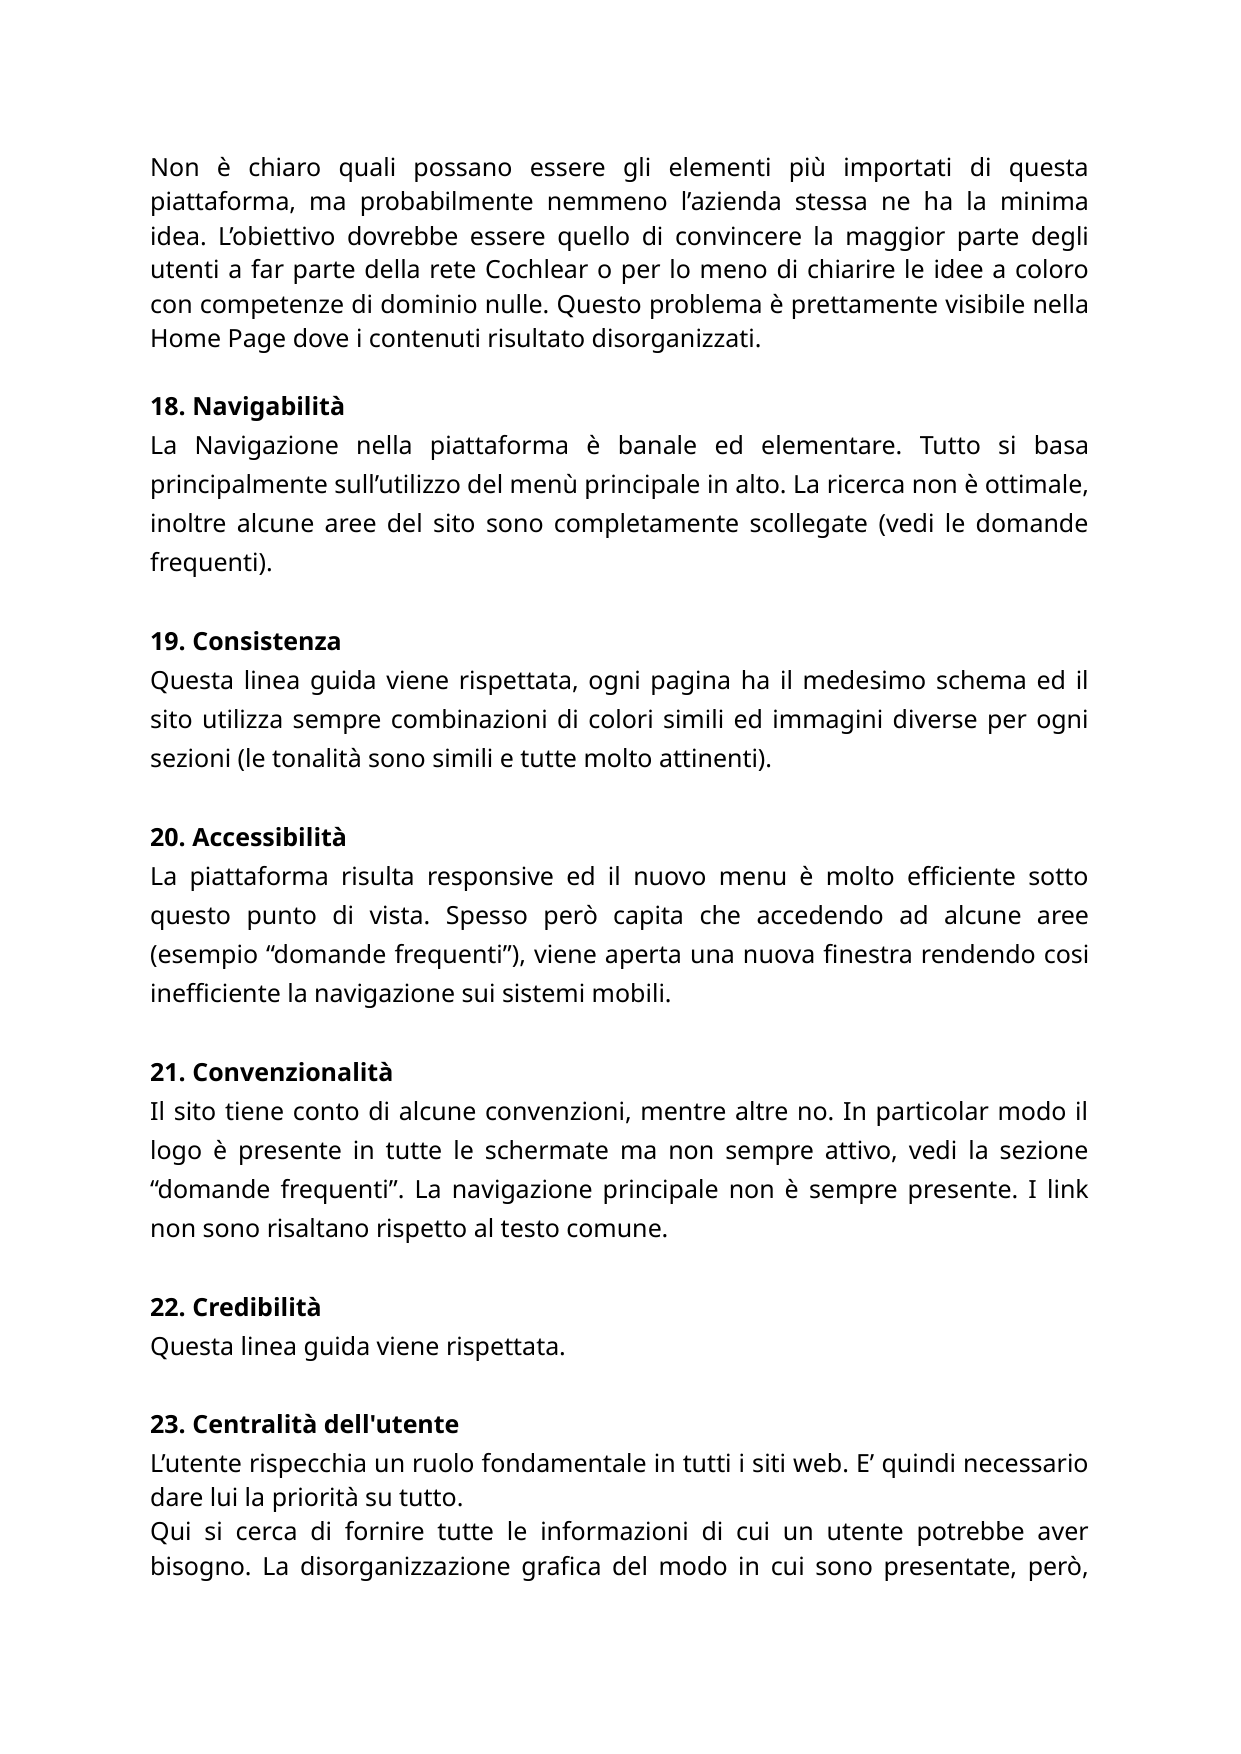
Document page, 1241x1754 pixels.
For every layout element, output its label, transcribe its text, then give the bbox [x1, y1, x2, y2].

text 22. Credibilità [150, 1289, 1090, 1323]
text 19. Consistenza [150, 623, 1090, 657]
text La piattaforma risulta responsive ed il nuovo menu è molto efficiente sotto questo punto di vista. Spesso però capita che accedendo ad alcune aree (esempio “domande frequenti”), viene aperta una nuova finestra rendendo cosi inefficiente la navigazione sui sistemi mobili. [150, 858, 1090, 1010]
text L’utente rispecchia un ruolo fondamentale in tutti i siti web. E’ quindi necessario dare lui la priorità su tutto. [150, 1446, 1090, 1514]
text Questa linea guida viene rispettata, ogni pagina ha il medesimo schema ed il sito utilizza sempre combinazioni di colori simili ed immagini diverse per ogni sezioni (le tonalità sono simili e tutte molto attinenti). [150, 663, 1090, 775]
text Questa linea guida viene rispettata. [150, 1328, 1090, 1362]
text 21. Convenzionalità [150, 1054, 1090, 1088]
text 18. Navigabilità [150, 388, 1090, 422]
text Qui si cerca di fornire tutte le informazioni di cui un utente potrebbe aver bisogno. La disorganizzazione grafica del modo in cui sono presentate, però, [150, 1514, 1090, 1582]
text La Navigazione nella piattaforma è banale ed elementare. Tutto si basa principalmente sull’utilizzo del menù principale in alto. La ricerca non è ottimale, inoltre alcune aree del sito sono completamente scollegate (vedi le domande frequenti). [150, 428, 1090, 579]
text 20. Accessibilità [150, 819, 1090, 853]
text 23. Centralità dell'utente [150, 1407, 1090, 1441]
text Il sito tiene conto di alcune convenzioni, mentre altre no. In particolar modo il logo è presente in tutte le schermate ma non sempre attivo, vedi la sezione “domande frequenti”. La navigazione principale non è sempre presente. I link non sono risaltano rispetto al testo comune. [150, 1093, 1090, 1245]
text Non è chiaro quali possano essere gli elementi più importati di questa piattaforma, ma probabilmente nemmeno l’azienda stessa ne ha la minima idea. L’obiettivo dovrebbe essere quello di convincere la maggior parte degli utenti a far parte della rete Cochlear o per lo meno di chiarire le idee a coloro con competenze di dominio nulle. Questo problema è prettamente visibile nella Home Page dove i contenuti risultato disorganizzati. [150, 150, 1090, 354]
